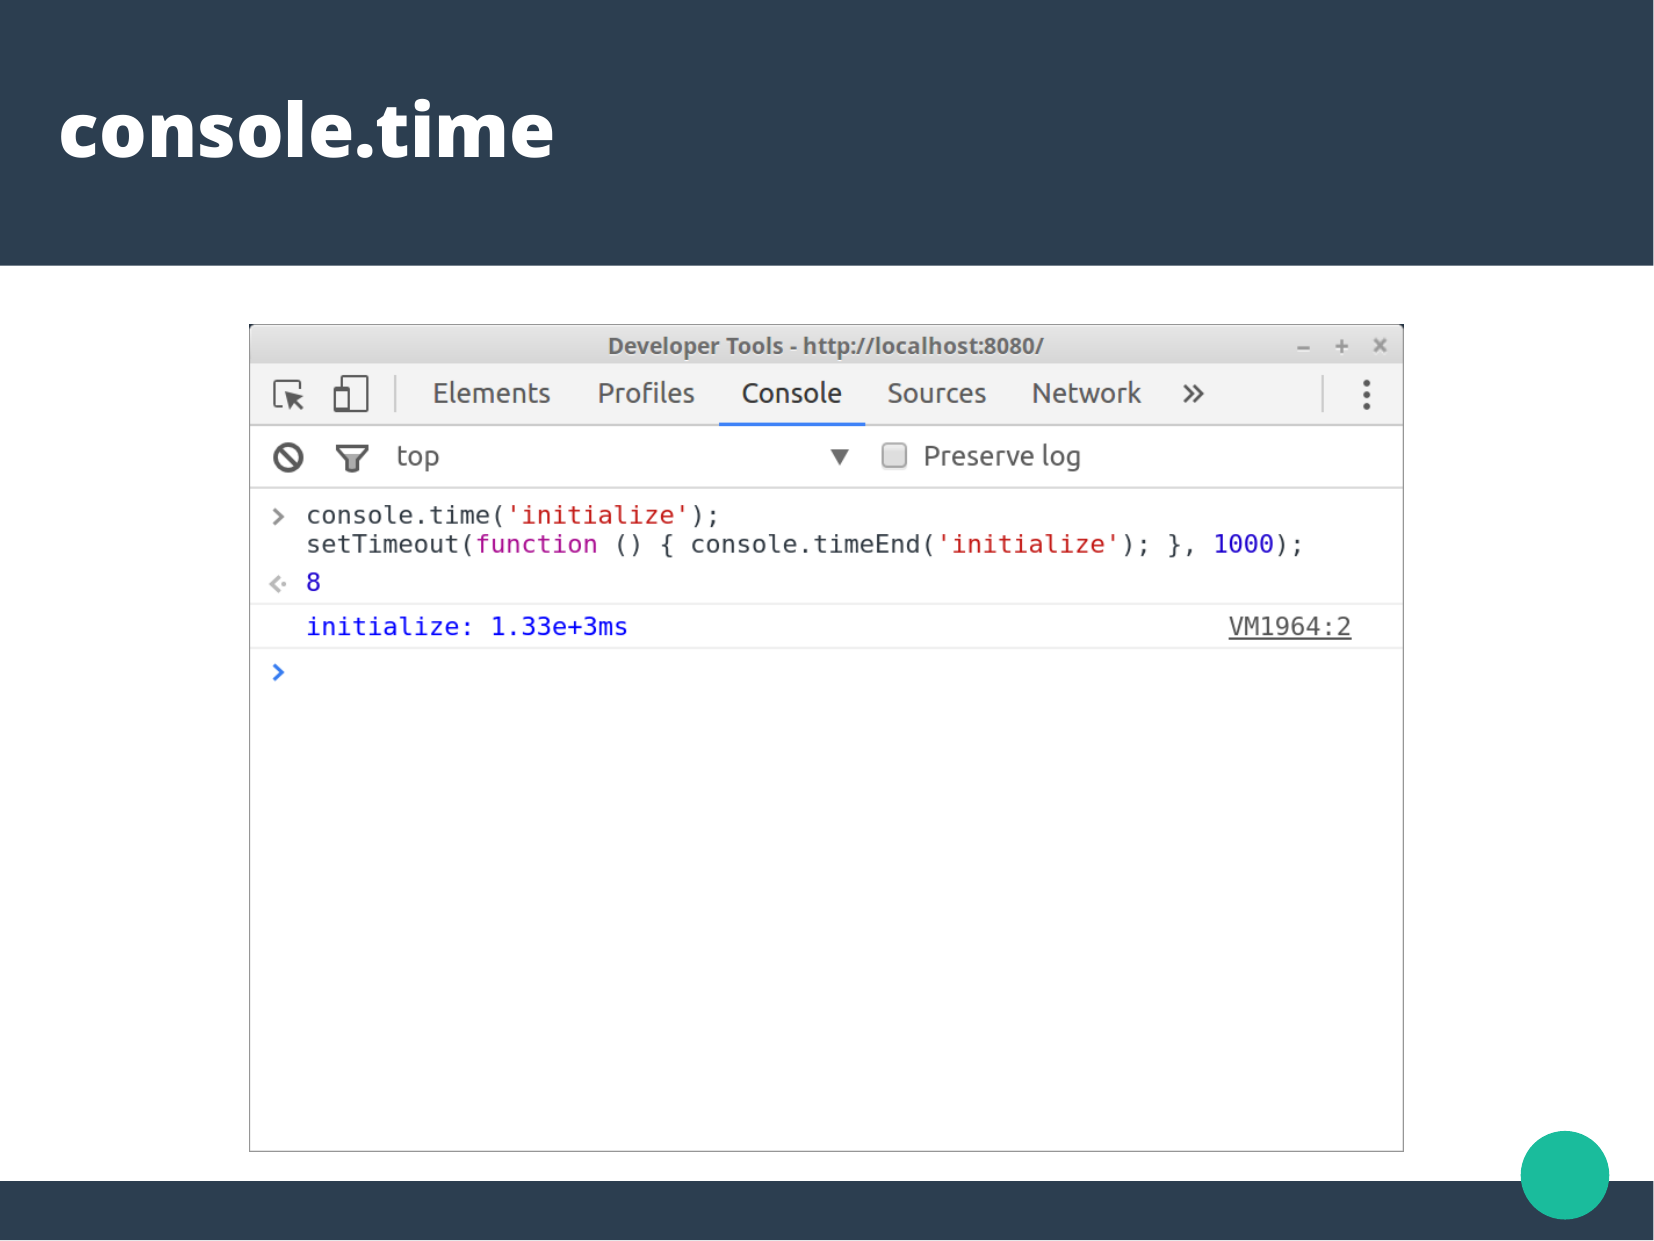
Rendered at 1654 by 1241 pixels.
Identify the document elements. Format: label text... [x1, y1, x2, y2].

title console.time [59, 49, 1595, 207]
picture [249, 324, 1404, 1152]
